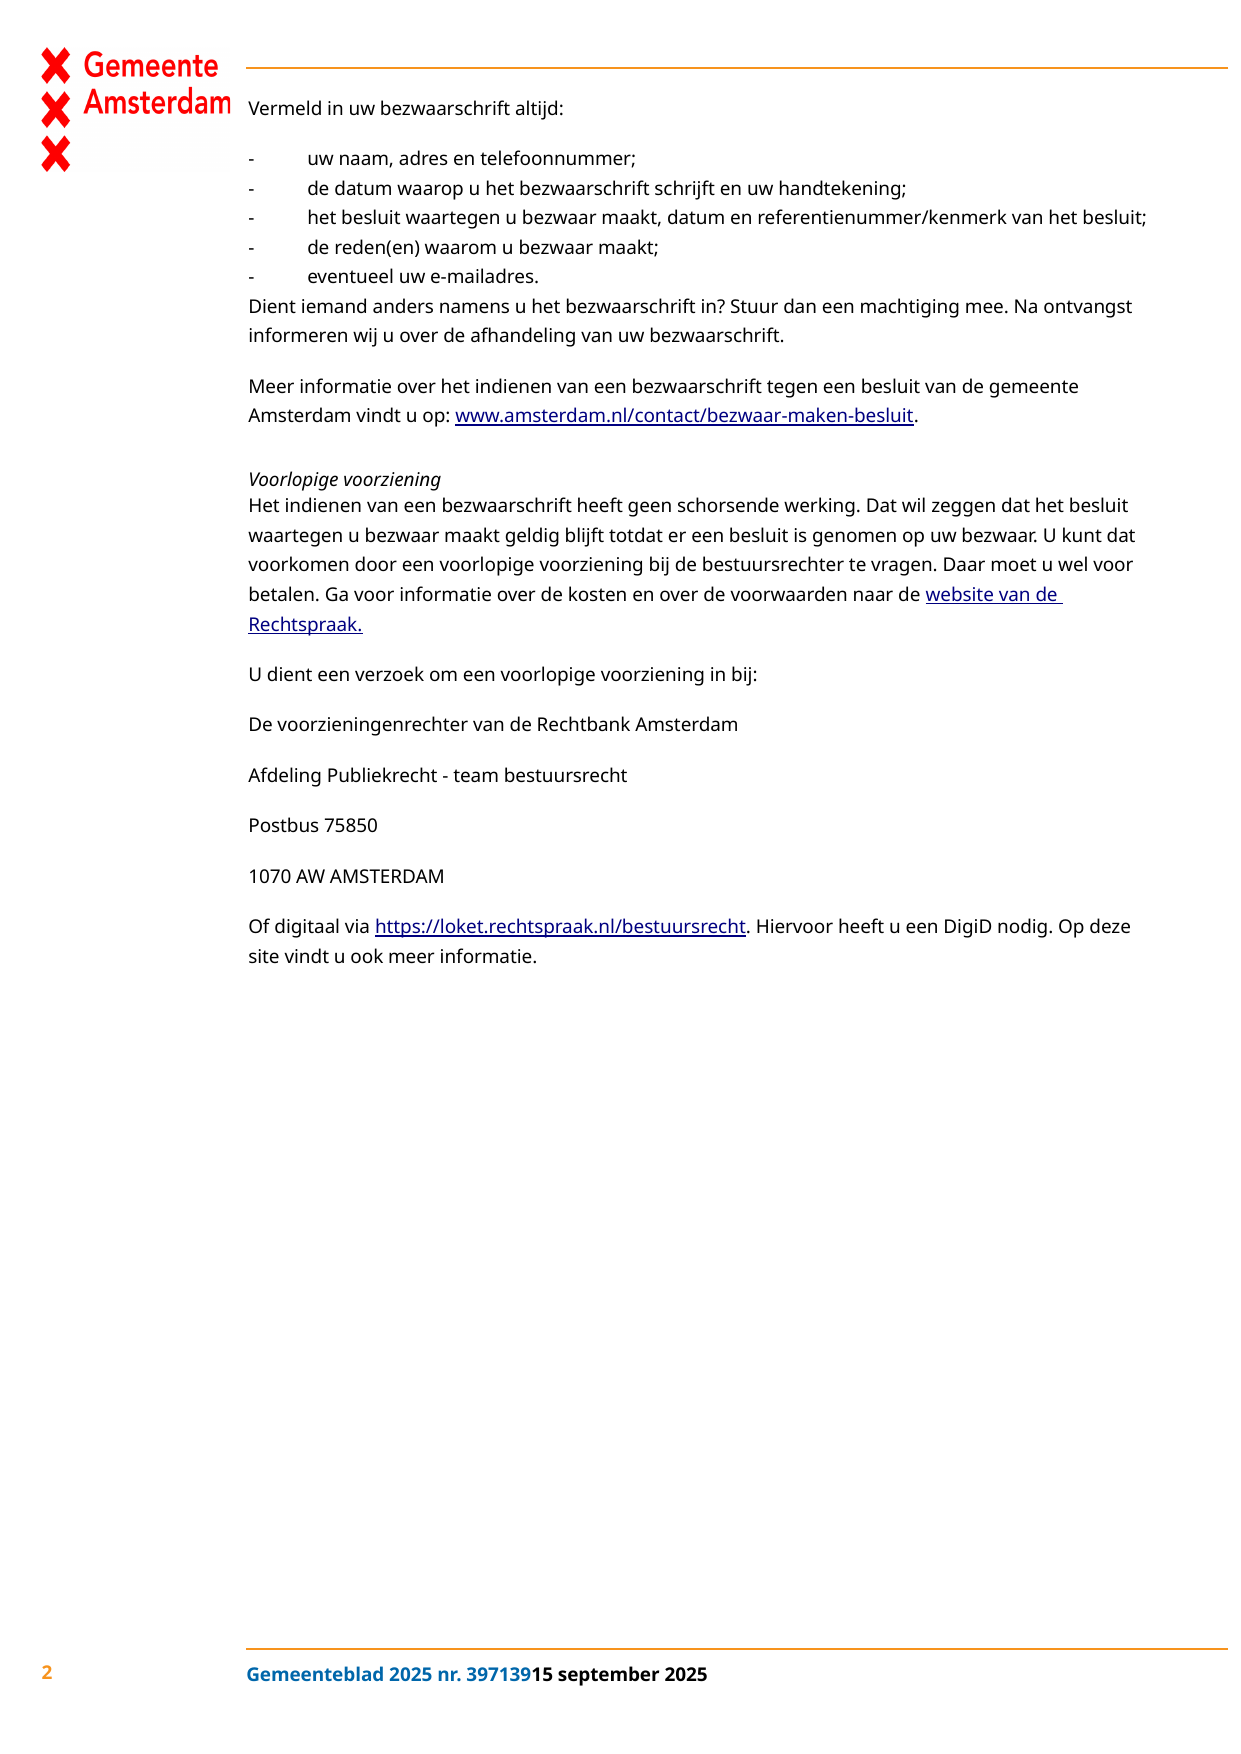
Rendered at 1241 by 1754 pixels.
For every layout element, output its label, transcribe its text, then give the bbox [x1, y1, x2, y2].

text Postbus 75850 [248, 812, 1152, 838]
text 1070 AW AMSTERDAM [248, 863, 1152, 888]
text Meer informatie over het indienen van een bezwaarschrift tegen een besluit van de gemeente Amsterdam vindt u op: www.amsterdam.nl/contact/bezwaar-maken-besluit. [248, 373, 1152, 428]
picture [41, 47, 231, 172]
list de datum waarop u het bezwaarschrift schrijft en uw handtekening; [248, 175, 1152, 201]
text De voorzieningenrechter van de Rechtbank Amsterdam [248, 712, 1152, 737]
text U dient een verzoek om een voorlopige voorziening in bij: [248, 661, 1152, 687]
list uw naam, adres en telefoonnummer; [248, 145, 1152, 171]
text Vermeld in uw bezwaarschrift altijd: [248, 95, 1152, 121]
text Het indienen van een bezwaarschrift heeft geen schorsende werking. Dat wil zeggen dat het besluit waartegen u bezwaar maakt geldig blijft totdat er een besluit is genomen op uw bezwaar. U kunt dat voorkomen door een voorlopige voorziening bij de bestuursrechter te vragen. Daar moet u wel voor betalen. Ga voor informatie over de kosten en over de voorwaarden naar de website van de Rechtspraak. [248, 492, 1152, 636]
list de reden(en) waarom u bezwaar maakt; [248, 234, 1152, 260]
text Voorlopige voorziening [248, 467, 1152, 492]
list eventueel uw e-mailadres. [248, 263, 1152, 289]
text Of digitaal via https://loket.rechtspraak.nl/bestuursrecht. Hiervoor heeft u een DigiD nodig. Op deze site vindt u ook meer informatie. [248, 913, 1152, 968]
text Dient iemand anders namens u het bezwaarschrift in? Stuur dan een machtiging mee. Na ontvangst informeren wij u over de afhandeling van uw bezwaarschrift. [248, 293, 1152, 348]
list het besluit waartegen u bezwaar maakt, datum en referentienummer/kenmerk van het besluit; [248, 204, 1152, 230]
text Afdeling Publiekrecht - team bestuursrecht [248, 762, 1152, 788]
